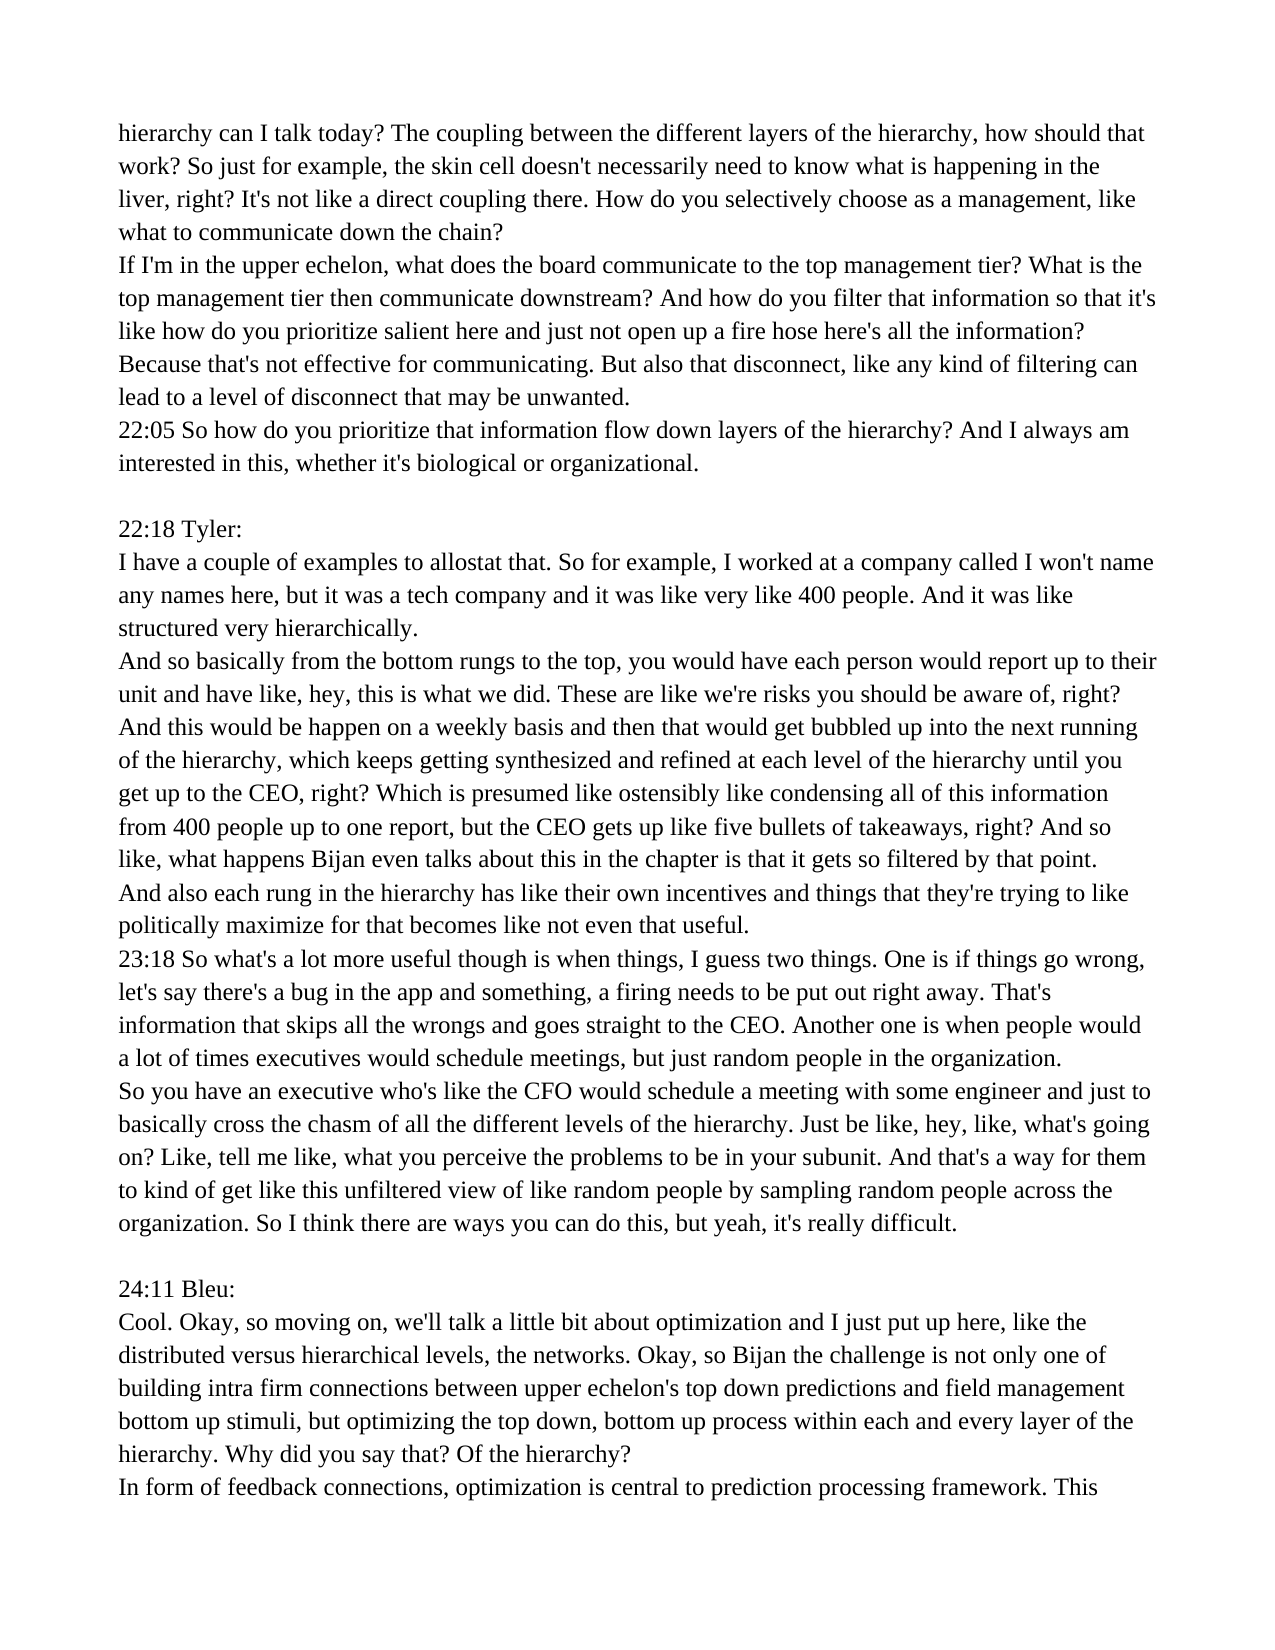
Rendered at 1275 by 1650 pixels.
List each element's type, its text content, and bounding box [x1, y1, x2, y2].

text Cool. Okay, so moving on, we'll talk a little bit about optimization and I just put up here, like the distributed versus hierarchical levels, the networks. Okay, so Bijan the challenge is not only one of building intra firm connections between upper echelon's top down predictions and field management bottom up stimuli, but optimizing the top down, bottom up process within each and every layer of the hierarchy. Why did you say that? Of the hierarchy? [118, 1307, 1157, 1468]
text 24:11 Bleu: [118, 1274, 1157, 1303]
text I have a couple of examples to allostat that. So for example, I worked at a company called I won't name any names here, but it was a tech company and it was like very like 400 people. And it was like structured very hierarchically. [118, 547, 1157, 642]
text And also each rung in the hierarchy has like their own incentives and things that they're trying to like politically maximize for that becomes like not even that useful. [118, 878, 1157, 939]
text And so basically from the bottom rungs to the top, you would have each person would report up to their unit and have like, hey, this is what we did. These are like we're risks you should be aware of, right? And this would be happen on a weekly basis and then that would get bubbled up into the next running of the hierarchy, which keeps getting synthesized and refined at each level of the hierarchy until you get up to the CEO, right? Which is presumed like ostensibly like condensing all of this information from 400 people up to one report, but the CEO gets up like five bullets of takeaways, right? And so like, what happens Bijan even talks about this in the chapter is that it gets so filtered by that point. [118, 646, 1157, 873]
text So you have an executive who's like the CFO would schedule a meeting with some engineer and just to basically cross the chasm of all the different levels of the hierarchy. Just be like, hey, like, what's going on? Like, tell me like, what you perceive the problems to be in your subunit. And that's a way for them to kind of get like this unfiltered view of like random people by sampling random people across the organization. So I think there are ways you can do this, but yeah, it's really difficult. [118, 1076, 1157, 1237]
text 22:18 Tyler: [118, 514, 1157, 543]
text In form of feedback connections, optimization is central to prediction processing framework. This [118, 1472, 1157, 1501]
text If I'm in the upper echelon, what does the board communicate to the top management tier? What is the top management tier then communicate downstream? And how do you filter that information so that it's like how do you prioritize salient here and just not open up a fire hose here's all the information? Because that's not effective for communicating. But also that disconnect, like any kind of filtering can lead to a level of disconnect that may be unwanted. [118, 250, 1157, 411]
text 22:05 So how do you prioritize that information flow down layers of the hierarchy? And I always am interested in this, whether it's biological or organizational. [118, 415, 1157, 477]
text hierarchy can I talk today? The coupling between the different layers of the hierarchy, how should that work? So just for example, the skin cell doesn't necessarily need to know what is happening in the liver, right? It's not like a direct coupling there. How do you selectively choose as a management, like what to communicate down the chain? [118, 118, 1157, 246]
text 23:18 So what's a lot more useful though is when things, I guess two things. One is if things go wrong, let's say there's a bug in the app and something, a firing needs to be put out right away. That's information that skips all the wrongs and goes straight to the CEO. Another one is when people would a lot of times executives would schedule meetings, but just random people in the organization. [118, 944, 1157, 1071]
